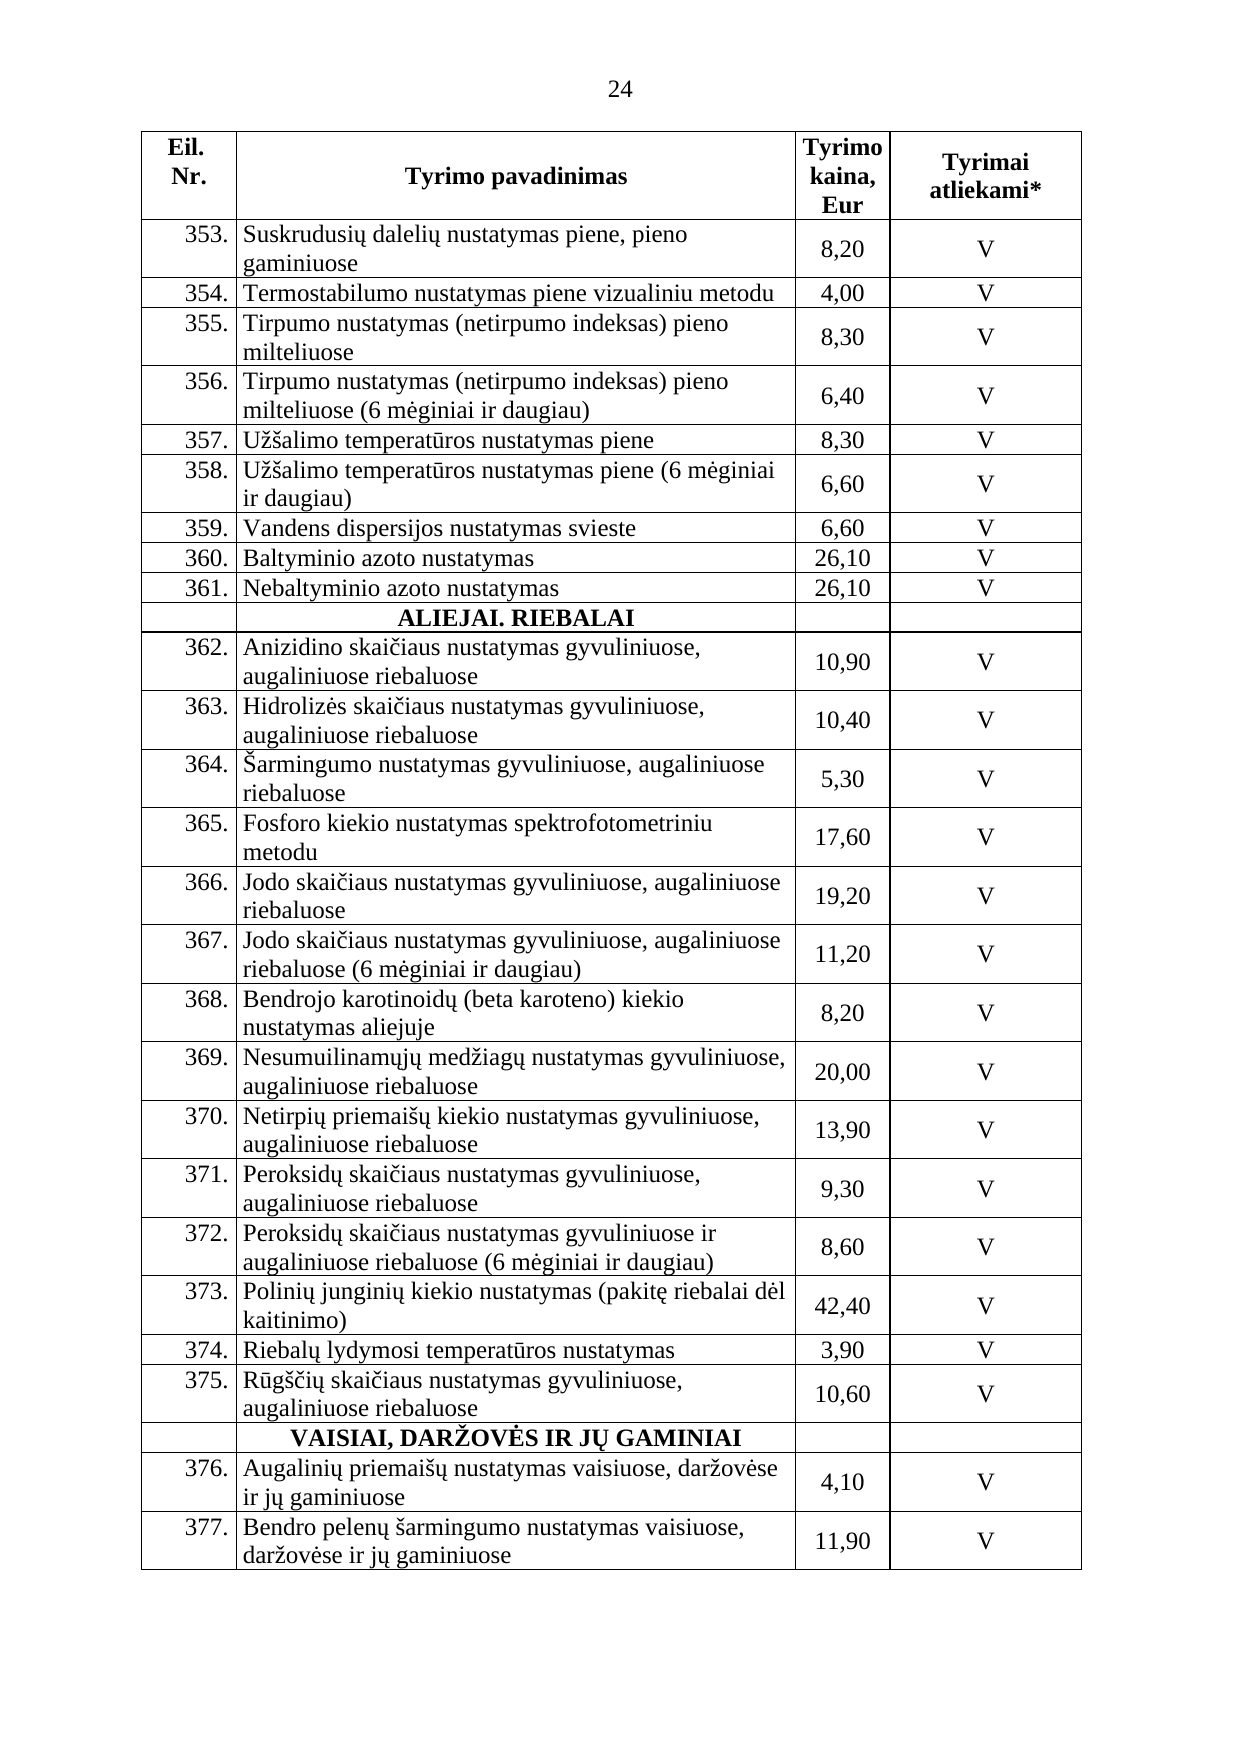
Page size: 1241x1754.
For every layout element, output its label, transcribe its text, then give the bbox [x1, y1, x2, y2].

table_cell Rūgščių skaičiaus nustatymas gyvuliniuose, augaliniuose riebaluose [237, 1365, 795, 1422]
table_cell 10,40 [796, 691, 889, 748]
table_cell V [891, 513, 1081, 542]
table_cell Jodo skaičiaus nustatymas gyvuliniuose, augaliniuose riebaluose (6 mėginiai ir daugiau) [237, 925, 795, 983]
table_cell 4,10 [796, 1453, 889, 1511]
table_cell V [891, 633, 1081, 690]
table_cell 377. [142, 1512, 236, 1569]
table_cell 373. [142, 1276, 236, 1334]
table_cell 10,90 [796, 633, 889, 690]
table_cell V [891, 1335, 1081, 1364]
table_cell 363. [142, 691, 236, 748]
table_cell 8,30 [796, 308, 889, 365]
table_cell V [891, 984, 1081, 1041]
table_cell V [891, 691, 1081, 748]
table_cell 26,10 [796, 543, 889, 572]
table_cell 355. [142, 308, 236, 365]
table_cell Užšalimo temperatūros nustatymas piene (6 mėginiai ir daugiau) [237, 455, 795, 512]
table_cell 359. [142, 513, 236, 542]
table_cell V [891, 1512, 1081, 1569]
table_cell 4,00 [796, 278, 889, 307]
table_cell V [891, 1453, 1081, 1511]
table_cell 353. [142, 220, 236, 277]
table_cell V [891, 1218, 1081, 1275]
table_cell Peroksidų skaičiaus nustatymas gyvuliniuose, augaliniuose riebaluose [237, 1159, 795, 1217]
table_cell [796, 603, 889, 631]
table_cell V [891, 543, 1081, 572]
table_cell 19,20 [796, 867, 889, 924]
table_cell Termostabilumo nustatymas piene vizualiniu metodu [237, 278, 795, 307]
table_cell 26,10 [796, 573, 889, 602]
table_cell 375. [142, 1365, 236, 1422]
table_cell Bendrojo karotinoidų (beta karoteno) kiekio nustatymas aliejuje [237, 984, 795, 1041]
table_header Tyrimo pavadinimas [237, 132, 795, 218]
table_cell 42,40 [796, 1276, 889, 1334]
table_cell [891, 603, 1081, 631]
table_cell Peroksidų skaičiaus nustatymas gyvuliniuose ir augaliniuose riebaluose (6 mėginiai ir daugiau) [237, 1218, 795, 1275]
table_cell Bendro pelenų šarmingumo nustatymas vaisiuose, daržovėse ir jų gaminiuose [237, 1512, 795, 1569]
table_header Eil. Nr. [142, 132, 236, 218]
table_cell [142, 1423, 236, 1452]
table_cell V [891, 1159, 1081, 1217]
table_cell Nesumuilinamųjų medžiagų nustatymas gyvuliniuose, augaliniuose riebaluose [237, 1042, 795, 1100]
table_cell 369. [142, 1042, 236, 1100]
table_cell 372. [142, 1218, 236, 1275]
table_cell 6,60 [796, 455, 889, 512]
table_cell 367. [142, 925, 236, 983]
table_cell Polinių junginių kiekio nustatymas (pakitę riebalai dėl kaitinimo) [237, 1276, 795, 1334]
table_cell 364. [142, 750, 236, 807]
table_cell 6,40 [796, 366, 889, 424]
table_cell 3,90 [796, 1335, 889, 1364]
table_cell 9,30 [796, 1159, 889, 1217]
table_cell 8,20 [796, 984, 889, 1041]
table_cell Suskrudusių dalelių nustatymas piene, pieno gaminiuose [237, 220, 795, 277]
table_cell 13,90 [796, 1101, 889, 1158]
table_cell [142, 603, 236, 631]
table_cell 374. [142, 1335, 236, 1364]
table_cell 365. [142, 808, 236, 866]
table_header Tyrimo kaina, Eur [796, 132, 889, 218]
table_cell Užšalimo temperatūros nustatymas piene [237, 425, 795, 454]
table_cell V [891, 1365, 1081, 1422]
table_cell V [891, 750, 1081, 807]
table_cell Tirpumo nustatymas (netirpumo indeksas) pieno milteliuose [237, 308, 795, 365]
table_cell Anizidino skaičiaus nustatymas gyvuliniuose, augaliniuose riebaluose [237, 633, 795, 690]
table_cell [891, 1423, 1081, 1452]
table_cell V [891, 1042, 1081, 1100]
table_cell V [891, 455, 1081, 512]
table_cell V [891, 1276, 1081, 1334]
table_cell 366. [142, 867, 236, 924]
table_cell 17,60 [796, 808, 889, 866]
table_cell 362. [142, 633, 236, 690]
table_cell V [891, 1101, 1081, 1158]
table_cell V [891, 220, 1081, 277]
table_cell V [891, 425, 1081, 454]
table_cell 8,60 [796, 1218, 889, 1275]
table_cell V [891, 573, 1081, 602]
table_cell 360. [142, 543, 236, 572]
table_cell V [891, 808, 1081, 866]
table_cell [796, 1423, 889, 1452]
table_cell 368. [142, 984, 236, 1041]
table_cell 361. [142, 573, 236, 602]
table_cell 356. [142, 366, 236, 424]
table_cell 6,60 [796, 513, 889, 542]
table_cell Tirpumo nustatymas (netirpumo indeksas) pieno milteliuose (6 mėginiai ir daugiau) [237, 366, 795, 424]
table_cell 358. [142, 455, 236, 512]
table_cell 20,00 [796, 1042, 889, 1100]
table_cell Hidrolizės skaičiaus nustatymas gyvuliniuose, augaliniuose riebaluose [237, 691, 795, 748]
table_cell Augalinių priemaišų nustatymas vaisiuose, daržovėse ir jų gaminiuose [237, 1453, 795, 1511]
table_cell 8,20 [796, 220, 889, 277]
table_cell 371. [142, 1159, 236, 1217]
table_cell 11,90 [796, 1512, 889, 1569]
table_cell V [891, 925, 1081, 983]
table_cell Šarmingumo nustatymas gyvuliniuose, augaliniuose riebaluose [237, 750, 795, 807]
table_cell Riebalų lydymosi temperatūros nustatymas [237, 1335, 795, 1364]
table_cell Netirpių priemaišų kiekio nustatymas gyvuliniuose, augaliniuose riebaluose [237, 1101, 795, 1158]
table_cell Vandens dispersijos nustatymas svieste [237, 513, 795, 542]
table_cell V [891, 278, 1081, 307]
table_cell Jodo skaičiaus nustatymas gyvuliniuose, augaliniuose riebaluose [237, 867, 795, 924]
table_cell 10,60 [796, 1365, 889, 1422]
table_cell 354. [142, 278, 236, 307]
table_cell Fosforo kiekio nustatymas spektrofotometriniu metodu [237, 808, 795, 866]
table_cell 370. [142, 1101, 236, 1158]
table_cell ALIEJAI. RIEBALAI [237, 603, 795, 631]
table_cell 5,30 [796, 750, 889, 807]
table_cell Nebaltyminio azoto nustatymas [237, 573, 795, 602]
table_cell 357. [142, 425, 236, 454]
table_cell Baltyminio azoto nustatymas [237, 543, 795, 572]
table_cell Vaisiai, daržovės ir jų gaminiai [237, 1423, 795, 1452]
table_header Tyrimai atliekami* [891, 132, 1081, 218]
table_cell 11,20 [796, 925, 889, 983]
table_cell V [891, 366, 1081, 424]
table_cell 376. [142, 1453, 236, 1511]
table_cell V [891, 308, 1081, 365]
table_cell V [891, 867, 1081, 924]
table_cell 8,30 [796, 425, 889, 454]
